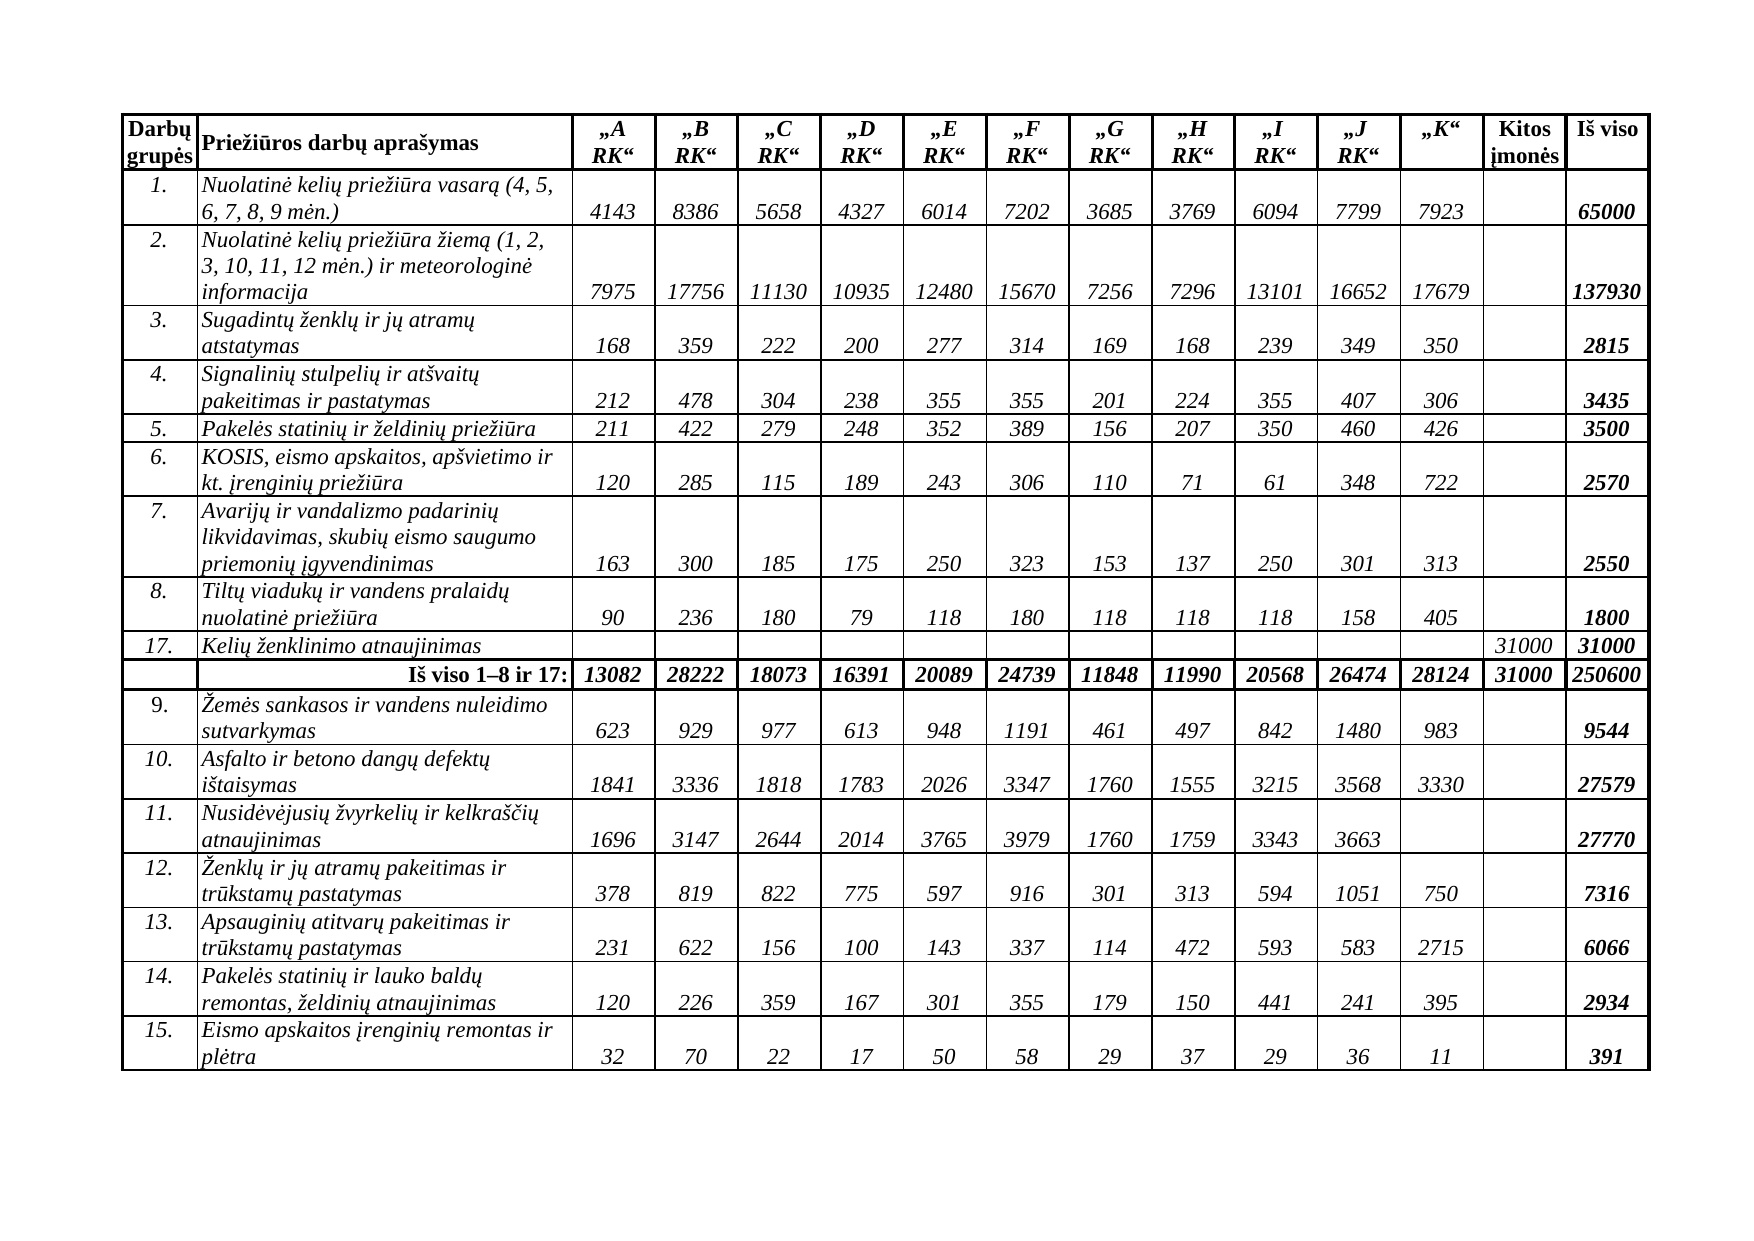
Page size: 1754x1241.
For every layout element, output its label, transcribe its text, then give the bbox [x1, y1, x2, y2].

table_cell 114 [1070, 908, 1151, 961]
table_cell 211 [573, 415, 654, 441]
table_cell 441 [1236, 962, 1317, 1015]
table_cell 29 [1236, 1017, 1317, 1069]
table_cell 7923 [1401, 171, 1483, 224]
table_cell [1484, 443, 1565, 495]
table_cell 248 [822, 415, 903, 441]
table_cell 1841 [573, 745, 654, 798]
table_cell 3347 [987, 745, 1068, 798]
table_cell 722 [1401, 443, 1483, 495]
table_cell 31000 [1485, 661, 1564, 688]
table_cell 156 [1070, 415, 1151, 441]
table_cell 750 [1401, 854, 1483, 906]
table_cell 623 [573, 691, 654, 743]
table_cell 3663 [1318, 800, 1400, 852]
table_cell 3343 [1236, 800, 1317, 852]
table_cell 120 [573, 443, 654, 495]
table_cell 222 [739, 306, 820, 359]
table_cell 301 [1318, 497, 1400, 576]
table_cell KOSIS, eismo apskaitos, apšvietimo ir kt. įrenginių priežiūra [198, 443, 572, 495]
table_cell Pakelės statinių ir lauko baldų remontas, želdinių atnaujinimas [198, 962, 572, 1015]
table_cell 1480 [1318, 691, 1400, 743]
table_cell 1760 [1070, 745, 1151, 798]
table_cell 24739 [988, 661, 1068, 688]
table_cell 355 [904, 361, 986, 413]
table_cell 169 [1070, 306, 1151, 359]
table_cell 28222 [657, 661, 736, 688]
table_cell 120 [573, 962, 654, 1015]
table_cell 313 [1153, 854, 1234, 906]
table_cell Avarijų ir vandalizmo padarinių likvidavimas, skubių eismo saugumo priemonių įgyvendinimas [198, 497, 572, 576]
table_cell 4. [124, 361, 197, 413]
table_cell 13082 [574, 661, 654, 688]
table_cell 17 [822, 1017, 903, 1069]
table_cell Nusidėvėjusių žvyrkelių ir kelkraščių atnaujinimas [198, 800, 572, 852]
table_header „K“ [1402, 116, 1482, 168]
table_header „F RK“ [988, 116, 1068, 168]
table_cell 2934 [1567, 962, 1647, 1015]
table_cell [1070, 632, 1151, 658]
table_cell 5. [124, 415, 197, 441]
table_cell 355 [1236, 361, 1317, 413]
table_cell Nuolatinė kelių priežiūra žiemą (1, 2, 3, 10, 11, 12 mėn.) ir meteorologinė informacija [198, 226, 572, 305]
table_header Priežiūros darbų aprašymas [199, 116, 571, 168]
table_cell [1484, 226, 1565, 305]
table_header Kitos įmonės [1485, 116, 1564, 168]
table_cell [656, 632, 737, 658]
table_cell 236 [656, 578, 737, 630]
table_cell Nuolatinė kelių priežiūra vasarą (4, 5, 6, 7, 8, 9 mėn.) [198, 171, 572, 224]
table_cell 250 [1236, 497, 1317, 576]
table_header „H RK“ [1154, 116, 1233, 168]
table_cell 13. [124, 908, 197, 961]
table_cell Signalinių stulpelių ir atšvaitų pakeitimas ir pastatymas [198, 361, 572, 413]
table_cell 180 [987, 578, 1068, 630]
table_cell 118 [1153, 578, 1234, 630]
table_cell 7316 [1567, 854, 1647, 906]
table_cell 277 [904, 306, 986, 359]
table_cell [1484, 908, 1565, 961]
table_cell 212 [573, 361, 654, 413]
table_header „D RK“ [822, 116, 902, 168]
table_cell Sugadintų ženklų ir jų atramų atstatymas [198, 306, 572, 359]
table_cell 12480 [904, 226, 986, 305]
table_cell 3685 [1070, 171, 1151, 224]
table_cell 7975 [573, 226, 654, 305]
table_cell 110 [1070, 443, 1151, 495]
table_cell 118 [904, 578, 986, 630]
table_cell 2550 [1567, 497, 1647, 576]
table_cell 2. [124, 226, 197, 305]
table_cell 28124 [1402, 661, 1482, 688]
table_header „I RK“ [1236, 116, 1316, 168]
table_cell 70 [656, 1017, 737, 1069]
table_cell 422 [656, 415, 737, 441]
table_cell 350 [1401, 306, 1483, 359]
table_cell 2715 [1401, 908, 1483, 961]
table_cell 168 [1153, 306, 1234, 359]
table_header „G RK“ [1071, 116, 1151, 168]
table_cell 426 [1401, 415, 1483, 441]
table_cell 239 [1236, 306, 1317, 359]
table_cell 6066 [1567, 908, 1647, 961]
table_cell 7256 [1070, 226, 1151, 305]
table_cell 238 [822, 361, 903, 413]
table_cell 12. [124, 854, 197, 906]
table_cell 348 [1318, 443, 1400, 495]
table_cell [904, 632, 986, 658]
table_cell 304 [739, 361, 820, 413]
table_cell 306 [1401, 361, 1483, 413]
table_cell 314 [987, 306, 1068, 359]
table_cell 2026 [904, 745, 986, 798]
table_cell 472 [1153, 908, 1234, 961]
table_cell [573, 632, 654, 658]
table_cell 8386 [656, 171, 737, 224]
table_cell 2815 [1567, 306, 1647, 359]
table_cell 594 [1236, 854, 1317, 906]
table_cell 17679 [1401, 226, 1483, 305]
table_cell 7202 [987, 171, 1068, 224]
table_cell 180 [739, 578, 820, 630]
table_cell 1555 [1153, 745, 1234, 798]
table_cell [1484, 854, 1565, 906]
table_cell 1800 [1567, 578, 1647, 630]
table_cell 137930 [1567, 226, 1647, 305]
table_cell 118 [1070, 578, 1151, 630]
table_cell 200 [822, 306, 903, 359]
table_cell 17. [124, 632, 197, 658]
table_cell 15. [124, 1017, 197, 1069]
table_cell 32 [573, 1017, 654, 1069]
table_cell 31000 [1567, 632, 1647, 658]
table_cell 11. [124, 800, 197, 852]
table_cell 983 [1401, 691, 1483, 743]
table_cell 301 [1070, 854, 1151, 906]
table_cell 7799 [1318, 171, 1400, 224]
table_cell 613 [822, 691, 903, 743]
table_cell 71 [1153, 443, 1234, 495]
table_cell [1484, 171, 1565, 224]
table_header Iš viso [1568, 116, 1647, 168]
table_cell 6. [124, 443, 197, 495]
table_cell 461 [1070, 691, 1151, 743]
table_cell 1051 [1318, 854, 1400, 906]
table_cell 3979 [987, 800, 1068, 852]
table_cell 359 [656, 306, 737, 359]
table_cell 20568 [1236, 661, 1316, 688]
table_cell 185 [739, 497, 820, 576]
table_cell 395 [1401, 962, 1483, 1015]
table_cell 460 [1318, 415, 1400, 441]
table_cell 7296 [1153, 226, 1234, 305]
table_cell 948 [904, 691, 986, 743]
table_cell 285 [656, 443, 737, 495]
table_cell 137 [1153, 497, 1234, 576]
table_cell Ženklų ir jų atramų pakeitimas ir trūkstamų pastatymas [198, 854, 572, 906]
table_cell 3769 [1153, 171, 1234, 224]
table_cell 622 [656, 908, 737, 961]
table_cell 9. [124, 691, 197, 743]
table_cell 822 [739, 854, 820, 906]
table_cell 349 [1318, 306, 1400, 359]
table_cell 168 [573, 306, 654, 359]
table_cell 153 [1070, 497, 1151, 576]
table_cell 231 [573, 908, 654, 961]
table_cell 115 [739, 443, 820, 495]
table_cell 3435 [1567, 361, 1647, 413]
table_cell 4143 [573, 171, 654, 224]
table_cell 3568 [1318, 745, 1400, 798]
table_header Darbų grupės [124, 116, 196, 168]
table_cell 189 [822, 443, 903, 495]
table_cell 323 [987, 497, 1068, 576]
table_cell Asfalto ir betono dangų defektų ištaisymas [198, 745, 572, 798]
table_cell 6014 [904, 171, 986, 224]
table_cell 583 [1318, 908, 1400, 961]
table_cell [1484, 497, 1565, 576]
table_cell [1484, 306, 1565, 359]
table_cell 9544 [1567, 691, 1647, 743]
table_cell 31000 [1484, 632, 1565, 658]
table_cell 306 [987, 443, 1068, 495]
table_cell 3330 [1401, 745, 1483, 798]
table_cell 1191 [987, 691, 1068, 743]
table_cell 150 [1153, 962, 1234, 1015]
table_cell 7. [124, 497, 197, 576]
table_cell 4327 [822, 171, 903, 224]
table_cell 201 [1070, 361, 1151, 413]
table_cell Iš viso 1–8 ir 17: [199, 661, 571, 688]
table_cell 158 [1318, 578, 1400, 630]
table_cell 118 [1236, 578, 1317, 630]
table_cell 352 [904, 415, 986, 441]
table_cell [987, 632, 1068, 658]
table_cell 593 [1236, 908, 1317, 961]
table_cell 27770 [1567, 800, 1647, 852]
table_cell 1759 [1153, 800, 1234, 852]
table_cell 977 [739, 691, 820, 743]
table_cell 243 [904, 443, 986, 495]
table_cell 3. [124, 306, 197, 359]
table_cell 378 [573, 854, 654, 906]
table_cell [1153, 632, 1234, 658]
table_cell [1484, 415, 1565, 441]
table_cell 478 [656, 361, 737, 413]
table_cell 20089 [905, 661, 985, 688]
table_cell 175 [822, 497, 903, 576]
table_cell [1318, 632, 1400, 658]
table_cell 58 [987, 1017, 1068, 1069]
table_cell 819 [656, 854, 737, 906]
table_cell 224 [1153, 361, 1234, 413]
table_cell 36 [1318, 1017, 1400, 1069]
table_cell 2570 [1567, 443, 1647, 495]
table_cell 497 [1153, 691, 1234, 743]
table_cell 61 [1236, 443, 1317, 495]
table_cell Kelių ženklinimo atnaujinimas [198, 632, 572, 658]
table_cell 250600 [1568, 661, 1647, 688]
table_cell 11990 [1154, 661, 1233, 688]
table_cell 11848 [1071, 661, 1151, 688]
table_header „C RK“ [739, 116, 819, 168]
table_cell 916 [987, 854, 1068, 906]
table_cell 15670 [987, 226, 1068, 305]
table_cell 1760 [1070, 800, 1151, 852]
table_cell 156 [739, 908, 820, 961]
table_cell 22 [739, 1017, 820, 1069]
table_cell 143 [904, 908, 986, 961]
table_header „B RK“ [657, 116, 736, 168]
table_cell 10. [124, 745, 197, 798]
table_cell 79 [822, 578, 903, 630]
table_cell Pakelės statinių ir želdinių priežiūra [198, 415, 572, 441]
table_cell 359 [739, 962, 820, 1015]
table_cell [124, 661, 196, 688]
table_cell 250 [904, 497, 986, 576]
table_cell 179 [1070, 962, 1151, 1015]
table_cell 16391 [822, 661, 902, 688]
table_cell 11130 [739, 226, 820, 305]
table_cell 1818 [739, 745, 820, 798]
table_cell 355 [987, 962, 1068, 1015]
table_cell 1783 [822, 745, 903, 798]
table_cell [1484, 800, 1565, 852]
table_cell 301 [904, 962, 986, 1015]
table_cell 355 [987, 361, 1068, 413]
table_cell 337 [987, 908, 1068, 961]
table_cell [1484, 745, 1565, 798]
table_cell Eismo apskaitos įrenginių remontas ir plėtra [198, 1017, 572, 1069]
table_cell 226 [656, 962, 737, 1015]
table_cell 5658 [739, 171, 820, 224]
table_cell [822, 632, 903, 658]
table_cell 8. [124, 578, 197, 630]
table_cell [1484, 361, 1565, 413]
table_cell 37 [1153, 1017, 1234, 1069]
table_cell 17756 [656, 226, 737, 305]
table_cell 100 [822, 908, 903, 961]
table_cell 29 [1070, 1017, 1151, 1069]
table_cell 350 [1236, 415, 1317, 441]
table_header „A RK“ [574, 116, 654, 168]
table_cell [1484, 962, 1565, 1015]
table_cell [1484, 691, 1565, 743]
table_cell 313 [1401, 497, 1483, 576]
table_cell 207 [1153, 415, 1234, 441]
table_cell 14. [124, 962, 197, 1015]
table_cell 90 [573, 578, 654, 630]
table_cell 842 [1236, 691, 1317, 743]
table_cell [1484, 1017, 1565, 1069]
table_cell 405 [1401, 578, 1483, 630]
table_cell [739, 632, 820, 658]
table_cell 13101 [1236, 226, 1317, 305]
table_cell 775 [822, 854, 903, 906]
table_cell 2644 [739, 800, 820, 852]
table_cell Apsauginių atitvarų pakeitimas ir trūkstamų pastatymas [198, 908, 572, 961]
table_cell 50 [904, 1017, 986, 1069]
table_header „J RK“ [1319, 116, 1399, 168]
table_cell [1484, 578, 1565, 630]
table_cell 1. [124, 171, 197, 224]
table_cell 241 [1318, 962, 1400, 1015]
table_cell 3215 [1236, 745, 1317, 798]
table_cell 391 [1567, 1017, 1647, 1069]
table_cell 11 [1401, 1017, 1483, 1069]
table_header „E RK“ [905, 116, 985, 168]
table_cell Tiltų viadukų ir vandens pralaidų nuolatinė priežiūra [198, 578, 572, 630]
table_cell 597 [904, 854, 986, 906]
table_cell 18073 [739, 661, 819, 688]
table_cell 163 [573, 497, 654, 576]
table_cell 65000 [1567, 171, 1647, 224]
table_cell [1401, 632, 1483, 658]
table_cell 3765 [904, 800, 986, 852]
table_cell [1401, 800, 1483, 852]
table_cell 26474 [1319, 661, 1399, 688]
table_cell 407 [1318, 361, 1400, 413]
table_cell 10935 [822, 226, 903, 305]
table_cell 300 [656, 497, 737, 576]
table_cell 3500 [1567, 415, 1647, 441]
table_cell 3336 [656, 745, 737, 798]
table_cell 1696 [573, 800, 654, 852]
table_cell 167 [822, 962, 903, 1015]
table_cell Žemės sankasos ir vandens nuleidimo sutvarkymas [198, 691, 572, 743]
table_cell 16652 [1318, 226, 1400, 305]
table_cell 3147 [656, 800, 737, 852]
table_cell [1236, 632, 1317, 658]
table_cell 389 [987, 415, 1068, 441]
table_cell 6094 [1236, 171, 1317, 224]
table_cell 27579 [1567, 745, 1647, 798]
table_cell 279 [739, 415, 820, 441]
table_cell 929 [656, 691, 737, 743]
table_cell 2014 [822, 800, 903, 852]
